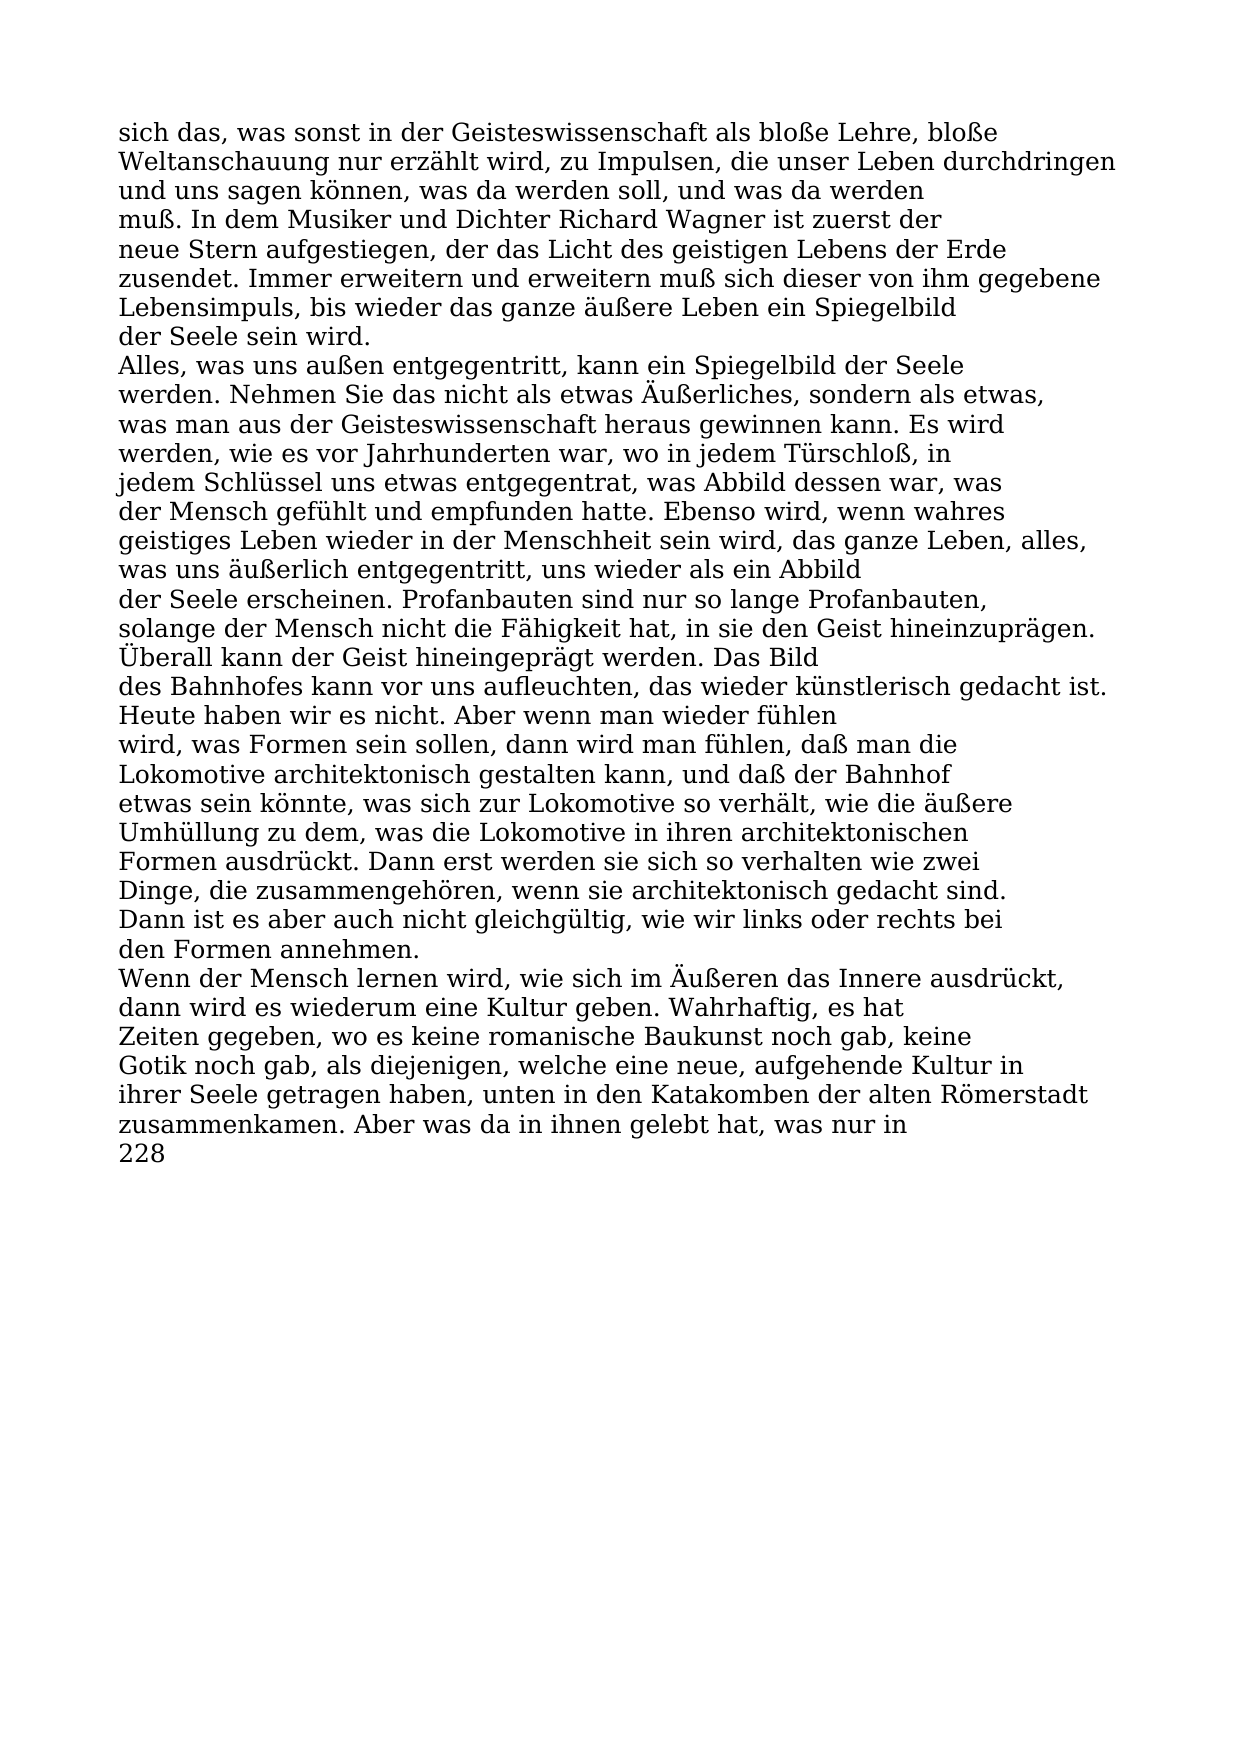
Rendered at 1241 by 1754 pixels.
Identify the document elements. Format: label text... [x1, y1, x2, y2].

text Weltanschauung nur erzählt wird, zu Impulsen, die unser Leben durchdringen und uns sagen können, was da werden soll, und was da werden [118, 147, 1122, 206]
text geistiges Leben wieder in der Menschheit sein wird, das ganze Leben, alles, was uns äußerlich entgegentritt, uns wieder als ein Abbild [118, 526, 1122, 585]
text solange der Mensch nicht die Fähigkeit hat, in sie den Geist hineinzuprägen. Überall kann der Geist hineingeprägt werden. Das Bild [118, 614, 1122, 672]
text der Seele erscheinen. Profanbauten sind nur so lange Profanbauten, [118, 585, 1122, 614]
text Zeiten gegeben, wo es keine romanische Baukunst noch gab, keine [118, 1022, 1122, 1051]
text Lokomotive architektonisch gestalten kann, und daß der Bahnhof [118, 760, 1122, 789]
text Gotik noch gab, als diejenigen, welche eine neue, aufgehende Kultur in [118, 1051, 1122, 1081]
text jedem Schlüssel uns etwas entgegentrat, was Abbild dessen war, was [118, 468, 1122, 497]
text des Bahnhofes kann vor uns aufleuchten, das wieder künstlerisch gedacht ist. Heute haben wir es nicht. Aber wenn man wieder fühlen [118, 672, 1122, 731]
text Formen ausdrückt. Dann erst werden sie sich so verhalten wie zwei [118, 847, 1122, 876]
text Alles, was uns außen entgegentritt, kann ein Spiegelbild der Seele [118, 351, 1122, 381]
text werden, wie es vor Jahrhunderten war, wo in jedem Türschloß, in [118, 439, 1122, 468]
text neue Stern aufgestiegen, der das Licht des geistigen Lebens der Erde zusendet. Immer erweitern und erweitern muß sich dieser von ihm gegebene Lebensimpuls, bis wieder das ganze äußere Leben ein Spiegelbild [118, 235, 1122, 322]
text Wenn der Mensch lernen wird, wie sich im Äußeren das Innere ausdrückt, dann wird es wiederum eine Kultur geben. Wahrhaftig, es hat [118, 964, 1122, 1022]
text der Mensch gefühlt und empfunden hatte. Ebenso wird, wenn wahres [118, 497, 1122, 526]
text werden. Nehmen Sie das nicht als etwas Äußerliches, sondern als etwas, [118, 381, 1122, 410]
text ihrer Seele getragen haben, unten in den Katakomben der alten Römerstadt zusammenkamen. Aber was da in ihnen gelebt hat, was nur in [118, 1081, 1122, 1139]
text sich das, was sonst in der Geisteswissenschaft als bloße Lehre, bloße [118, 118, 1122, 147]
text muß. In dem Musiker und Dichter Richard Wagner ist zuerst der [118, 206, 1122, 235]
text was man aus der Geisteswissenschaft heraus gewinnen kann. Es wird [118, 410, 1122, 439]
text Dinge, die zusammengehören, wenn sie architektonisch gedacht sind. [118, 876, 1122, 906]
text 228 [118, 1139, 1122, 1168]
text den Formen annehmen. [118, 935, 1122, 964]
text wird, was Formen sein sollen, dann wird man fühlen, daß man die [118, 731, 1122, 760]
text etwas sein könnte, was sich zur Lokomotive so verhält, wie die äußere [118, 789, 1122, 818]
text Dann ist es aber auch nicht gleichgültig, wie wir links oder rechts bei [118, 906, 1122, 935]
text der Seele sein wird. [118, 322, 1122, 351]
text Umhüllung zu dem, was die Lokomotive in ihren architektonischen [118, 818, 1122, 847]
